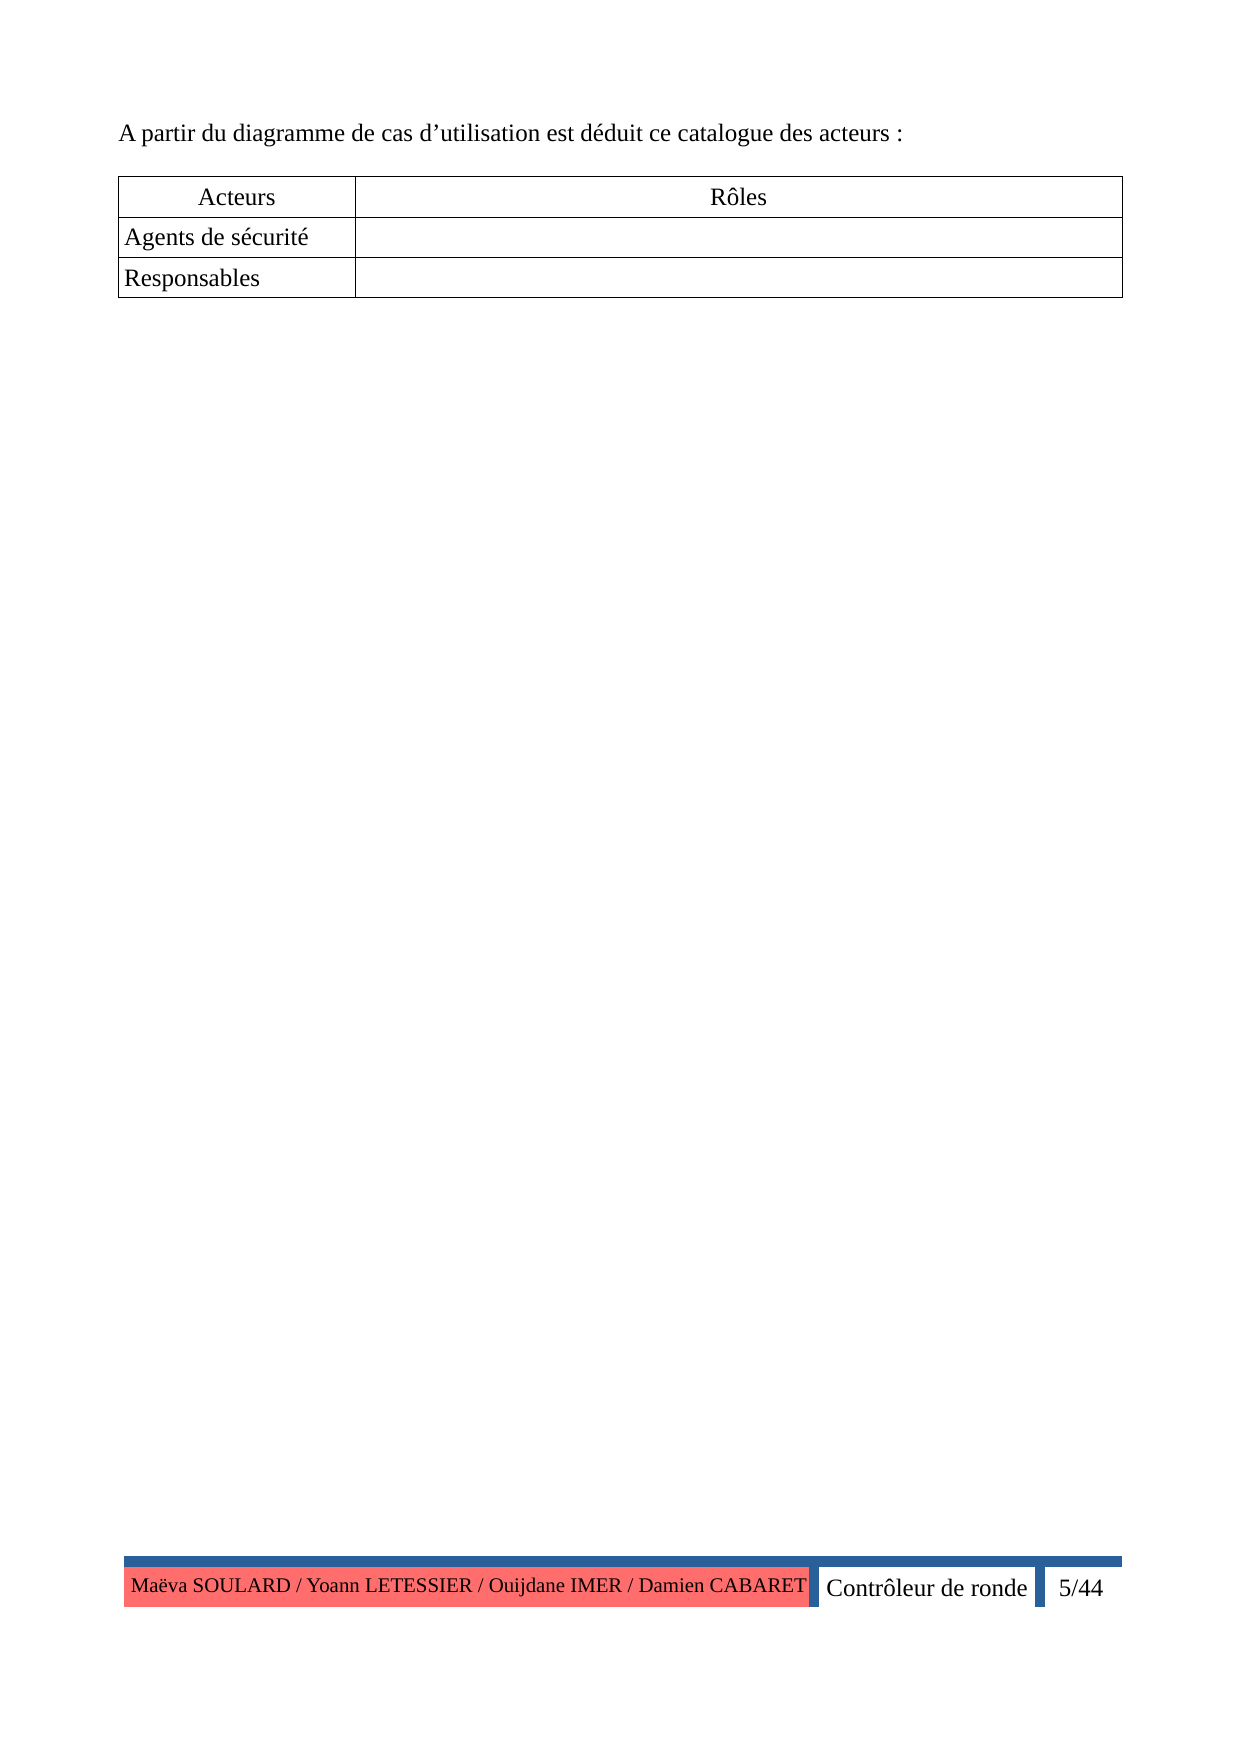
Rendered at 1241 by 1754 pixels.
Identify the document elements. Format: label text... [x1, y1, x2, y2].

table_header Rôles [356, 177, 1122, 217]
table_cell [356, 258, 1122, 297]
table_cell [356, 218, 1122, 257]
table_header Acteurs [119, 177, 355, 217]
table_cell Agents de sécurité [119, 218, 355, 257]
text A partir du diagramme de cas d’utilisation est déduit ce catalogue des acteurs : [118, 118, 1122, 147]
table_cell Responsables [119, 258, 355, 297]
